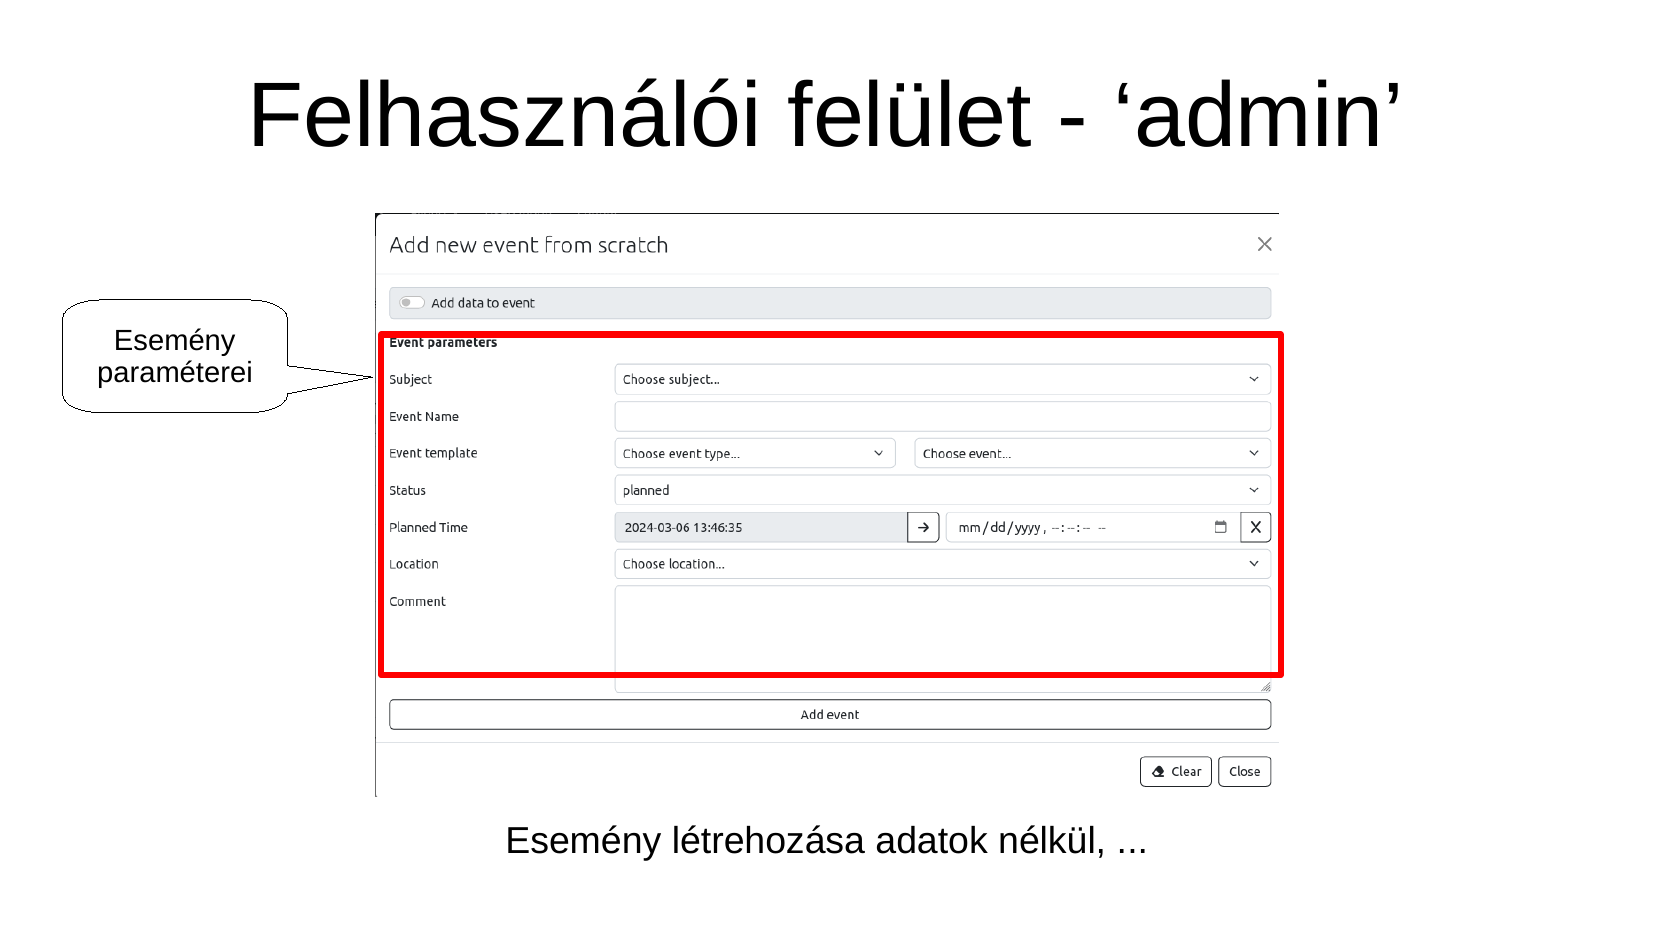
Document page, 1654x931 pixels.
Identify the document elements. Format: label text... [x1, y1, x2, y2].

title Felhasználói felület - ‘admin’ [82, 37, 1571, 193]
text_box Esemény paraméterei [62, 299, 373, 413]
picture [375, 213, 1279, 797]
picture [384, 338, 1278, 672]
